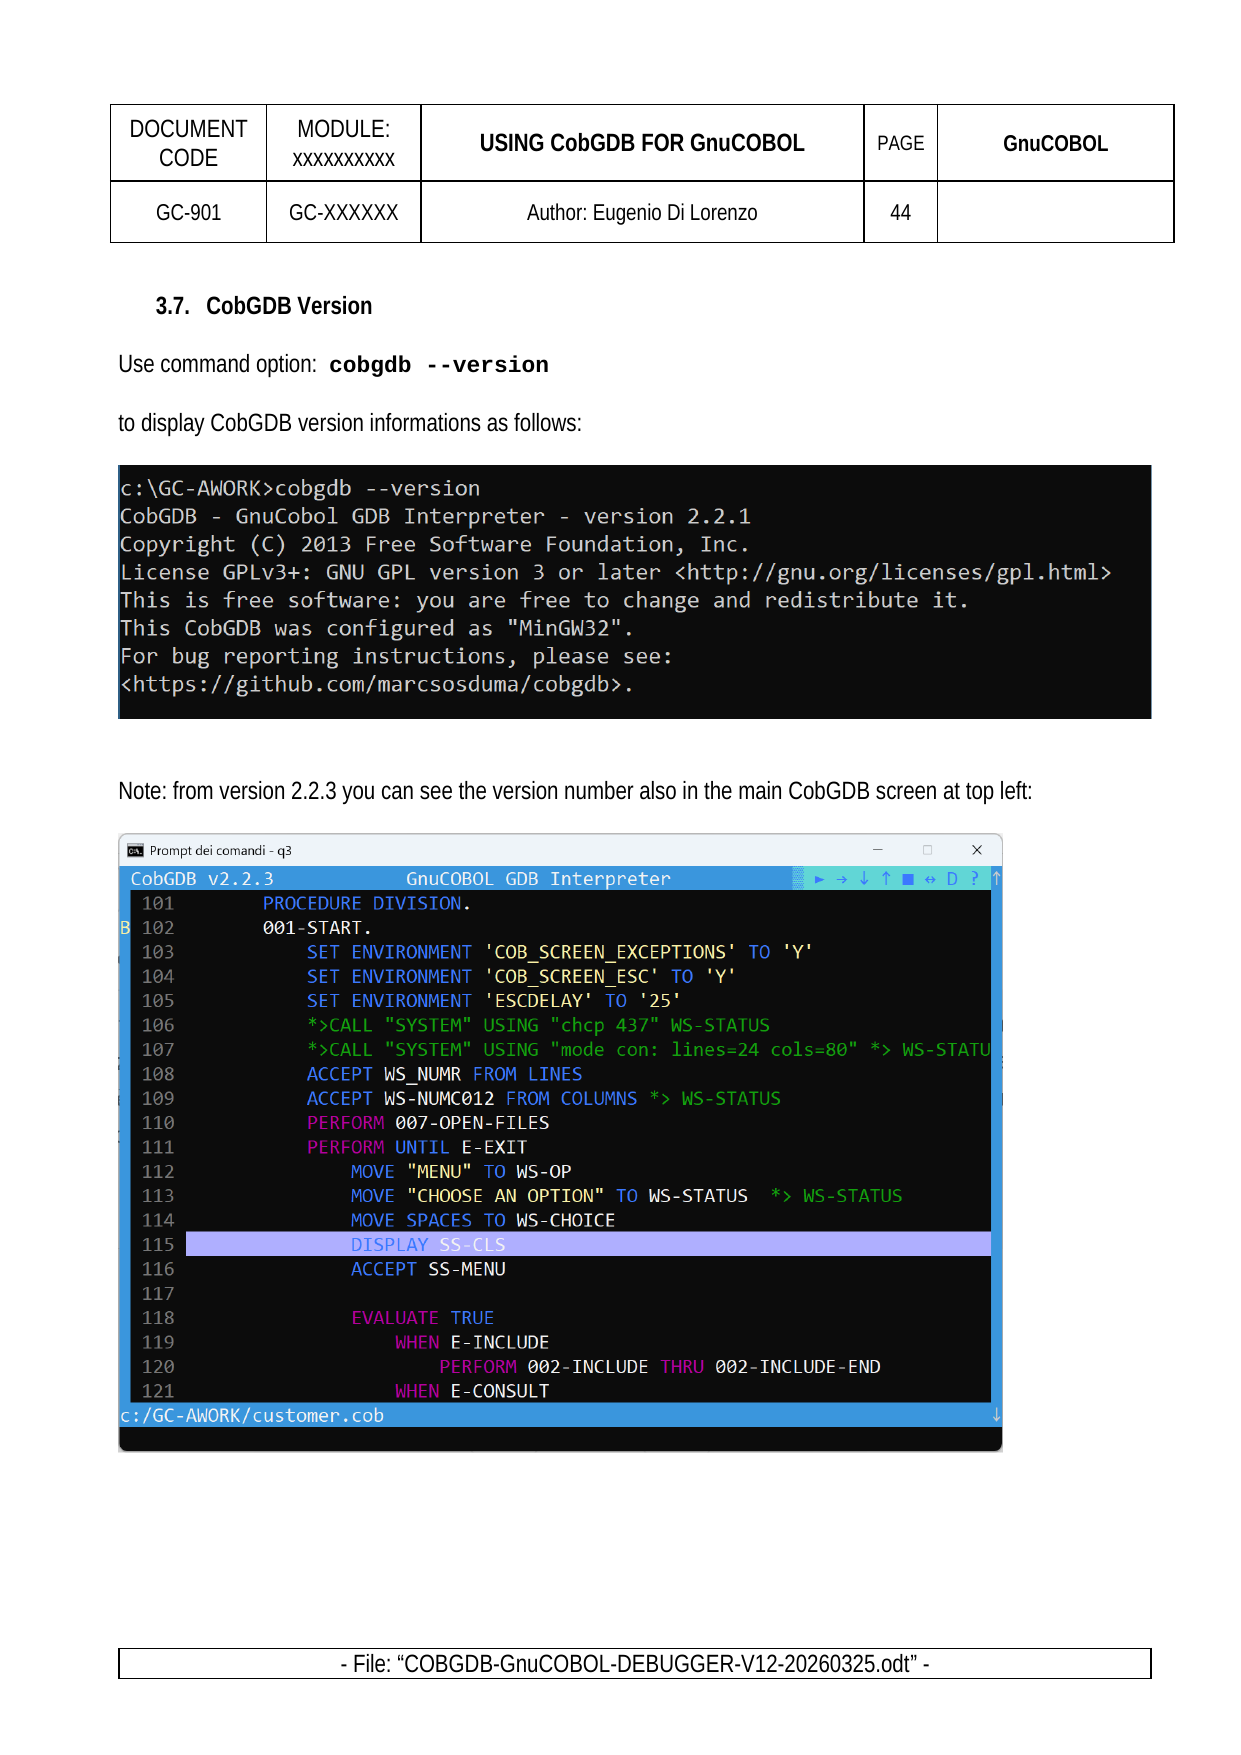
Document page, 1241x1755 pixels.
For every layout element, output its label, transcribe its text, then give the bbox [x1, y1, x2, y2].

text to display CobGDB version informations as follows: [118, 408, 1152, 437]
subtitle CobGDB Version [156, 291, 1152, 319]
text Use command option: cobgdb --version [118, 348, 1152, 379]
picture [118, 833, 1056, 1472]
picture [118, 465, 1152, 719]
text Note: from version 2.2.3 you can see the version number also in the main CobGDB screen at top left: [118, 776, 1152, 805]
